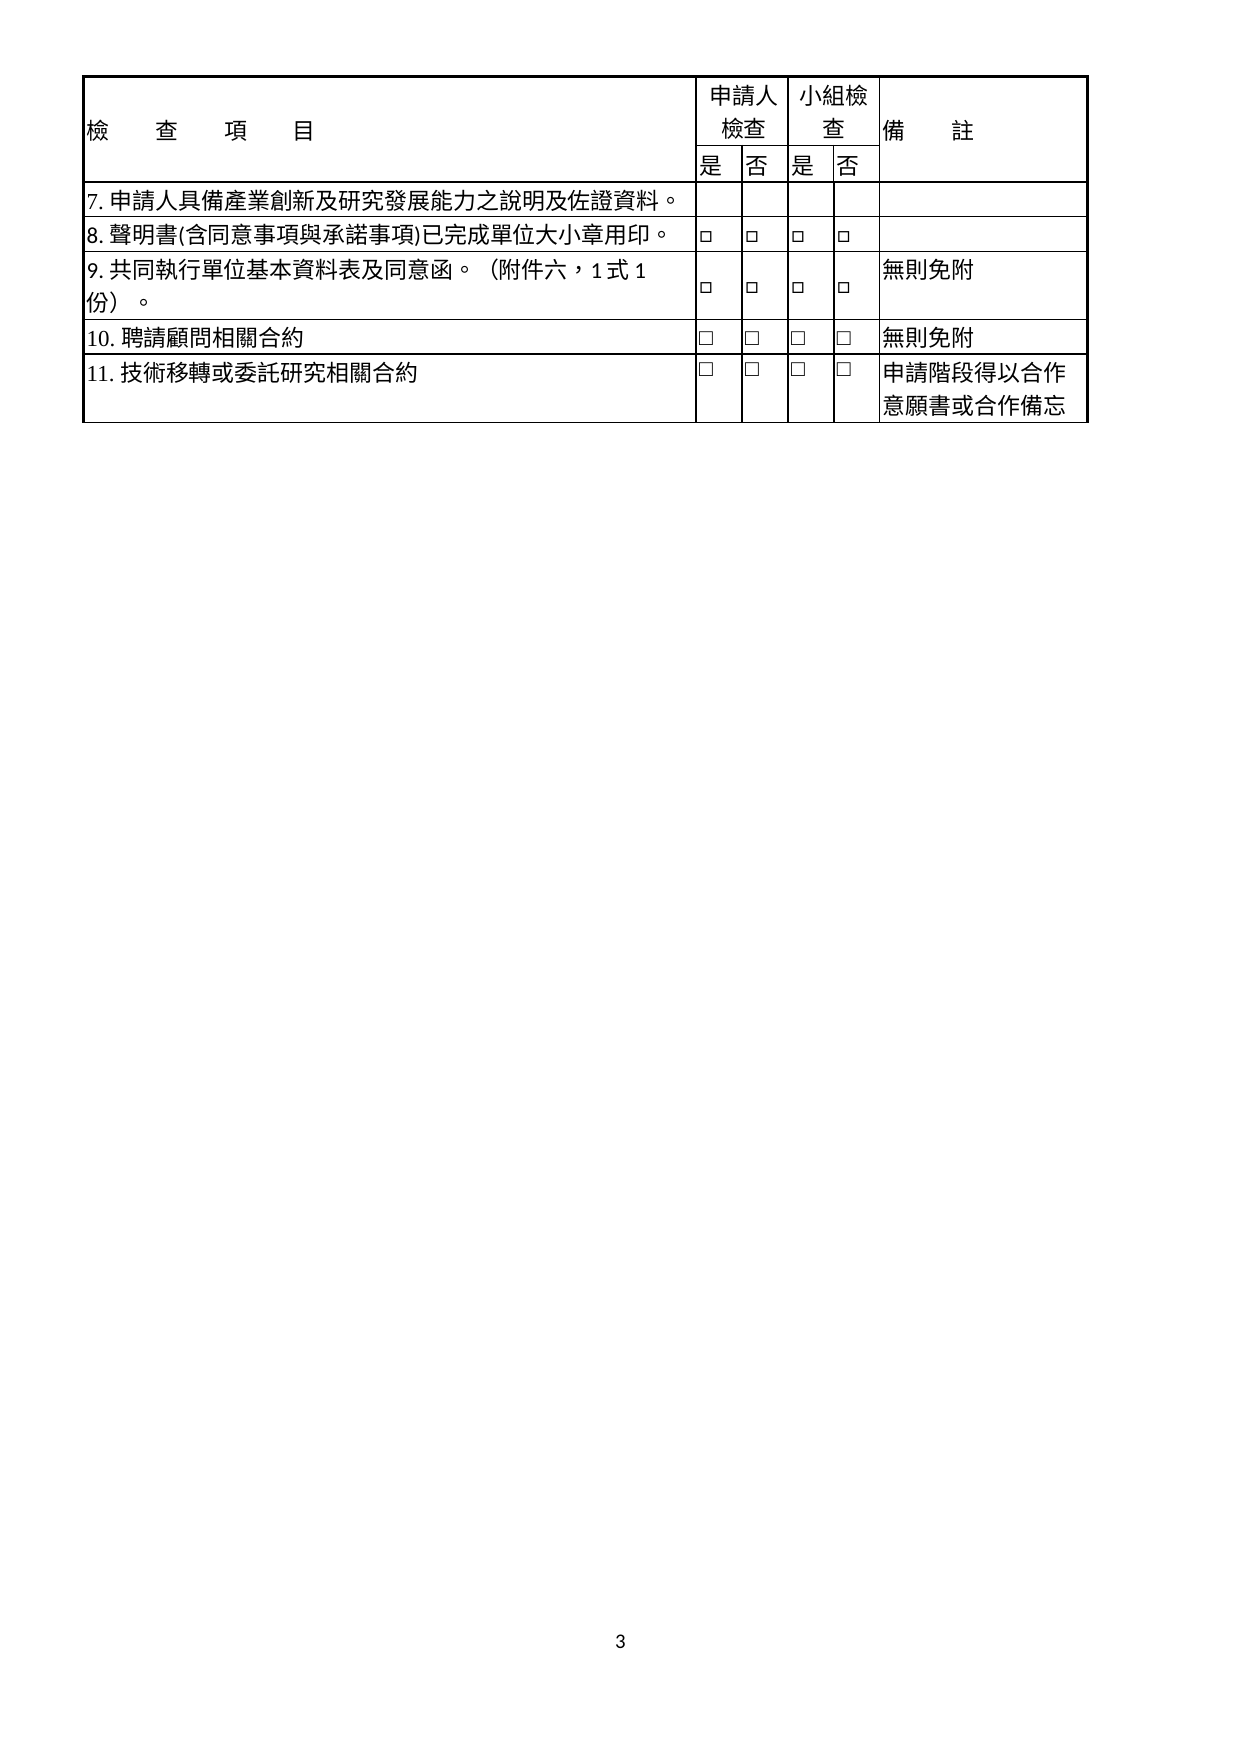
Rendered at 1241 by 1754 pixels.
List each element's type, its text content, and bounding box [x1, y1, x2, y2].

table_cell [880, 217, 1086, 251]
table_cell □ [789, 217, 833, 251]
table_cell 11. 技術移轉或委託研究相關合約 [85, 355, 695, 421]
table_cell □ [835, 355, 879, 421]
table_cell 申請階段得以合作意願書或合作備忘 [880, 355, 1086, 421]
table_header 檢 查 項 目 [85, 78, 695, 181]
table_cell 否 [743, 146, 787, 181]
table_cell 否 [834, 146, 879, 181]
table_cell 7. 申請人具備產業創新及研究發展能力之說明及佐證資料。 [85, 183, 695, 216]
table_cell 9. 共同執行單位基本資料表及同意函。（附件六，1式1份）。 [85, 252, 695, 318]
table_cell □ [697, 217, 741, 251]
table_cell [789, 183, 833, 216]
table_cell 無則免附 [880, 320, 1086, 353]
table_cell 10. 聘請顧問相關合約 [85, 320, 695, 353]
table_header 備 註 [880, 78, 1086, 181]
table_cell □ [789, 355, 833, 421]
table_cell □ [697, 320, 741, 353]
table_cell □ [835, 252, 879, 318]
table_cell □ [697, 252, 741, 318]
table_cell 無則免附 [880, 252, 1086, 318]
table_cell □ [743, 217, 787, 251]
table_header 申請人 檢查 [697, 78, 787, 144]
table_cell [743, 183, 787, 216]
table_cell □ [743, 320, 787, 353]
table_header 小組檢查 [789, 78, 879, 144]
table_cell [697, 183, 741, 216]
table_cell □ [789, 252, 833, 318]
table_cell □ [835, 217, 879, 251]
table_cell □ [697, 355, 741, 421]
table_cell 8. 聲明書(含同意事項與承諾事項)已完成單位大小章用印。 [85, 217, 695, 251]
table_cell □ [835, 320, 879, 353]
table_cell □ [743, 355, 787, 421]
table_cell 是 [789, 146, 833, 181]
table_cell □ [743, 252, 787, 318]
table_cell 是 [697, 146, 741, 181]
table_cell □ [789, 320, 833, 353]
table_cell [835, 183, 879, 216]
table_cell [880, 183, 1086, 216]
